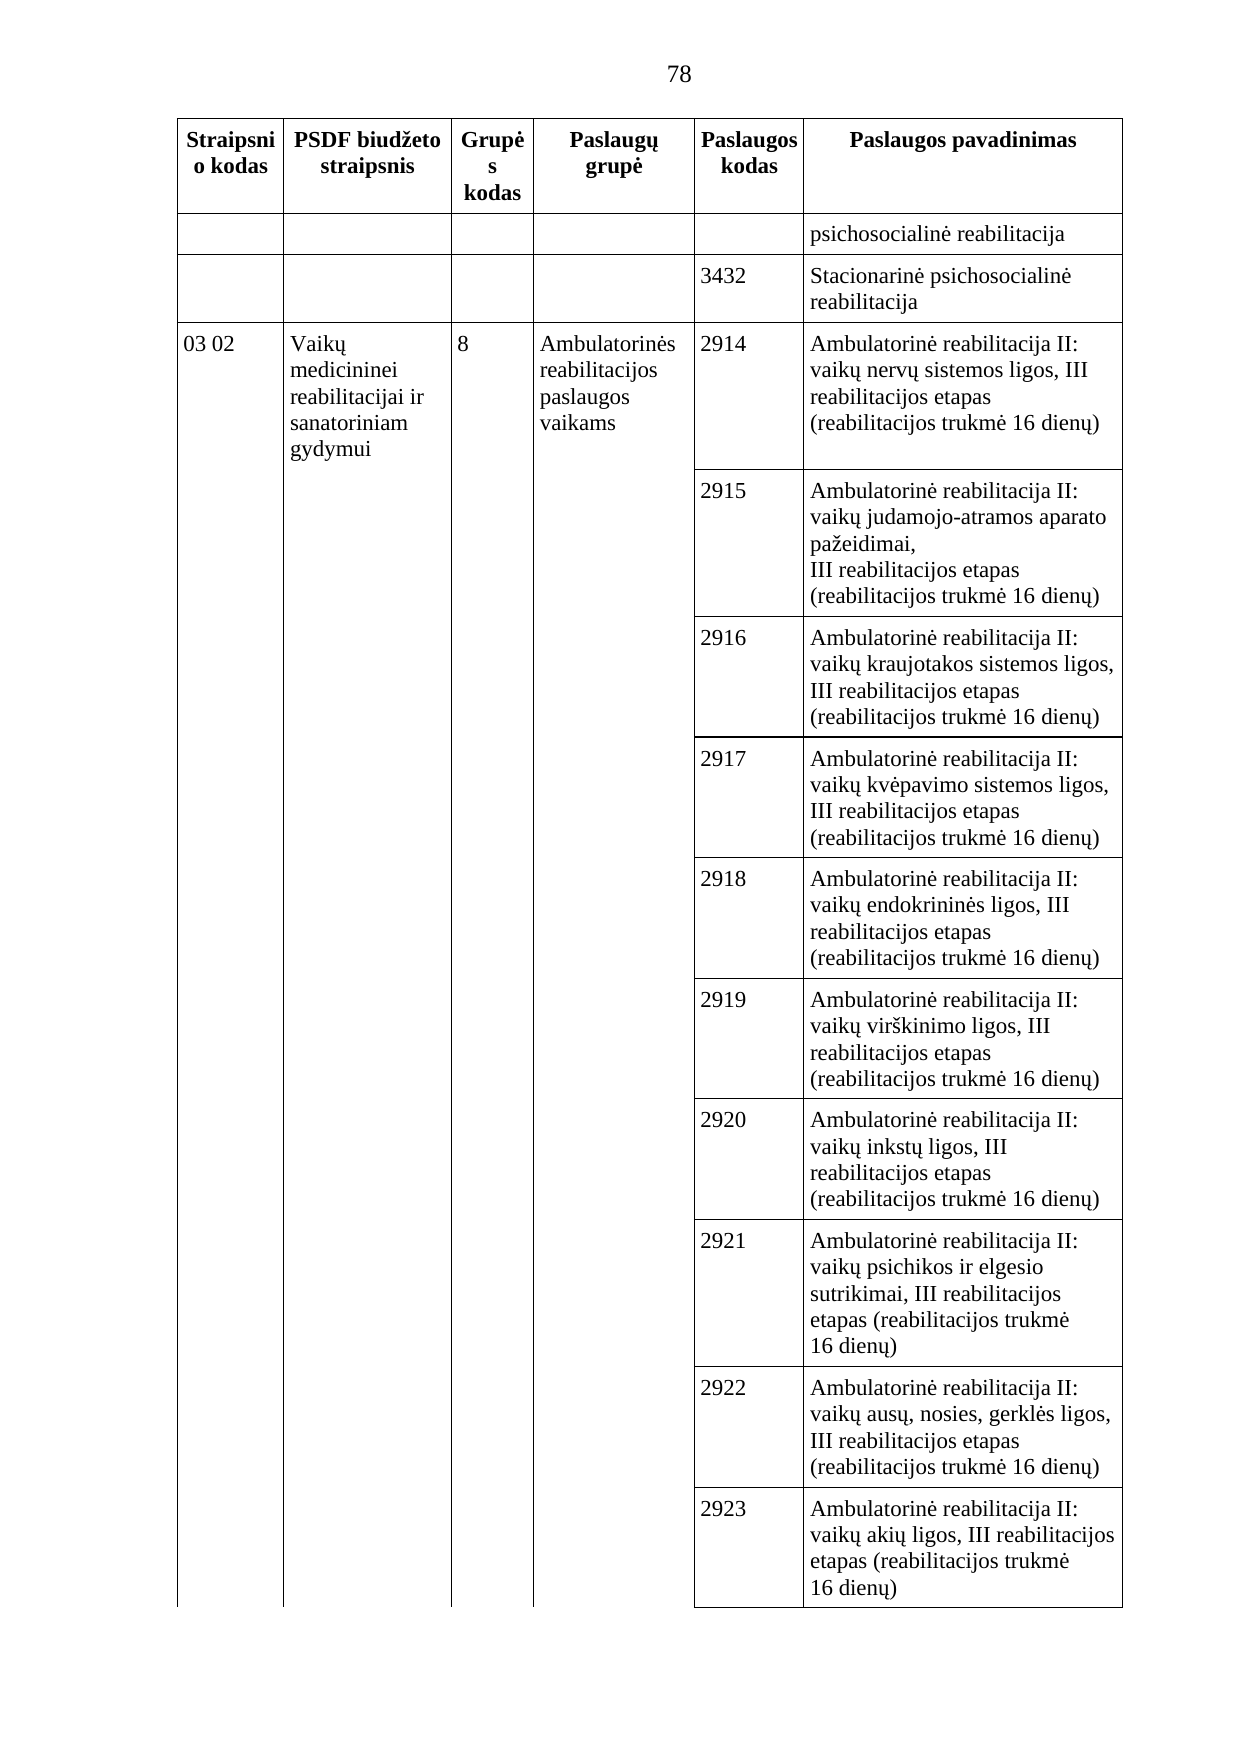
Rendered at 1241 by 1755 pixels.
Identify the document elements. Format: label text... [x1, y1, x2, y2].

table_cell [534, 1487, 694, 1607]
table_cell psichosocialinė reabilitacija [804, 214, 1122, 254]
table_cell [452, 214, 533, 254]
table_cell 2922 [695, 1367, 803, 1487]
table_cell [534, 857, 694, 978]
table_cell 03 02 [178, 323, 283, 469]
table_cell [284, 1366, 451, 1487]
table_cell [534, 214, 694, 254]
table_cell [534, 1219, 694, 1366]
table_cell [178, 214, 283, 254]
table_cell [452, 1098, 533, 1219]
table_cell [284, 214, 451, 254]
table_cell Stacionarinė psichosocialinė reabilitacija [804, 255, 1122, 322]
table_cell [452, 616, 533, 736]
table_cell [178, 736, 283, 857]
table_cell [178, 1366, 283, 1487]
table_cell Ambulatorinė reabilitacija II: vaikų inkstų ligos, III reabilitacijos etapas (reabilitacijos trukmė 16 dienų) [804, 1099, 1122, 1219]
table_cell [284, 857, 451, 978]
table_header Straipsnio kodas [178, 119, 283, 212]
table_cell 2919 [695, 979, 803, 1098]
table_cell [452, 1219, 533, 1366]
table_cell [178, 469, 283, 616]
table_header Paslaugų grupė [534, 119, 694, 212]
table_cell Ambulatorinė reabilitacija II: vaikų virškinimo ligos, III reabilitacijos etapas (reabilitacijos trukmė 16 dienų) [804, 979, 1122, 1098]
table_cell [452, 1487, 533, 1607]
table_cell Ambulatorinė reabilitacija II: vaikų akių ligos, III reabilitacijos etapas (reabilitacijos trukmė 16 dienų) [804, 1488, 1122, 1607]
table_cell 2916 [695, 617, 803, 736]
table_cell 2923 [695, 1488, 803, 1607]
table_cell Ambulatorinė reabilitacija II: vaikų kraujotakos sistemos ligos, III reabilitacijos etapas (reabilitacijos trukmė 16 dienų) [804, 617, 1122, 736]
table_cell Ambulatorinė reabilitacija II: vaikų kvėpavimo sistemos ligos, III reabilitacijos etapas (reabilitacijos trukmė 16 dienų) [804, 738, 1122, 857]
table_cell [284, 255, 451, 322]
table_cell 2918 [695, 858, 803, 978]
table_cell Ambulatorinė reabilitacija II: vaikų ausų, nosies, gerklės ligos, III reabilitacijos etapas (reabilitacijos trukmė 16 dienų) [804, 1367, 1122, 1487]
table_cell [695, 214, 803, 254]
table_cell [452, 469, 533, 616]
table_header Paslaugos kodas [695, 119, 803, 212]
table_cell 8 [452, 323, 533, 469]
table_cell [284, 736, 451, 857]
table_cell [284, 1487, 451, 1607]
table_cell [534, 469, 694, 616]
table_cell [178, 1219, 283, 1366]
table_header PSDF biudžeto straipsnis [284, 119, 451, 212]
table_cell [178, 255, 283, 322]
table_cell [534, 1366, 694, 1487]
table_cell 2914 [695, 323, 803, 469]
table_cell [534, 616, 694, 736]
table_cell [452, 857, 533, 978]
table_cell [534, 978, 694, 1098]
table_cell [534, 255, 694, 322]
table_cell [284, 1219, 451, 1366]
table_cell [452, 978, 533, 1098]
table_cell 2921 [695, 1220, 803, 1366]
table_cell Ambulatorinė reabilitacija II: vaikų nervų sistemos ligos, III reabilitacijos etapas (reabilitacijos trukmė 16 dienų) [804, 323, 1122, 469]
table_cell [534, 1098, 694, 1219]
table_cell Vaikų medicininei reabilitacijai ir sanatoriniam gydymui [284, 323, 451, 469]
table_cell [452, 736, 533, 857]
table_cell [284, 469, 451, 616]
table_cell [284, 616, 451, 736]
table_cell Ambulatorinė reabilitacija II: vaikų endokrininės ligos, III reabilitacijos etapas (reabilitacijos trukmė 16 dienų) [804, 858, 1122, 978]
table_cell Ambulatorinė reabilitacija II: vaikų psichikos ir elgesio sutrikimai, III reabilitacijos etapas (reabilitacijos trukmė 16 dienų) [804, 1220, 1122, 1366]
table_cell 3432 [695, 255, 803, 322]
table_cell [178, 616, 283, 736]
table_cell [284, 1098, 451, 1219]
table_header Grupės kodas [452, 119, 533, 212]
table_cell 2920 [695, 1099, 803, 1219]
table_cell [178, 857, 283, 978]
table_cell [178, 1098, 283, 1219]
table_cell Ambulatorinės reabilitacijos paslaugos vaikams [534, 323, 694, 469]
table_header Paslaugos pavadinimas [804, 119, 1122, 212]
table_cell [534, 736, 694, 857]
table_cell [284, 978, 451, 1098]
table_cell [452, 255, 533, 322]
table_cell Ambulatorinė reabilitacija II: vaikų judamojo-atramos aparato pažeidimai, III reabilitacijos etapas (reabilitacijos trukmė 16 dienų) [804, 470, 1122, 616]
table_cell 2917 [695, 738, 803, 857]
table_cell [178, 978, 283, 1098]
table_cell 2915 [695, 470, 803, 616]
table_cell [178, 1487, 283, 1607]
table_cell [452, 1366, 533, 1487]
